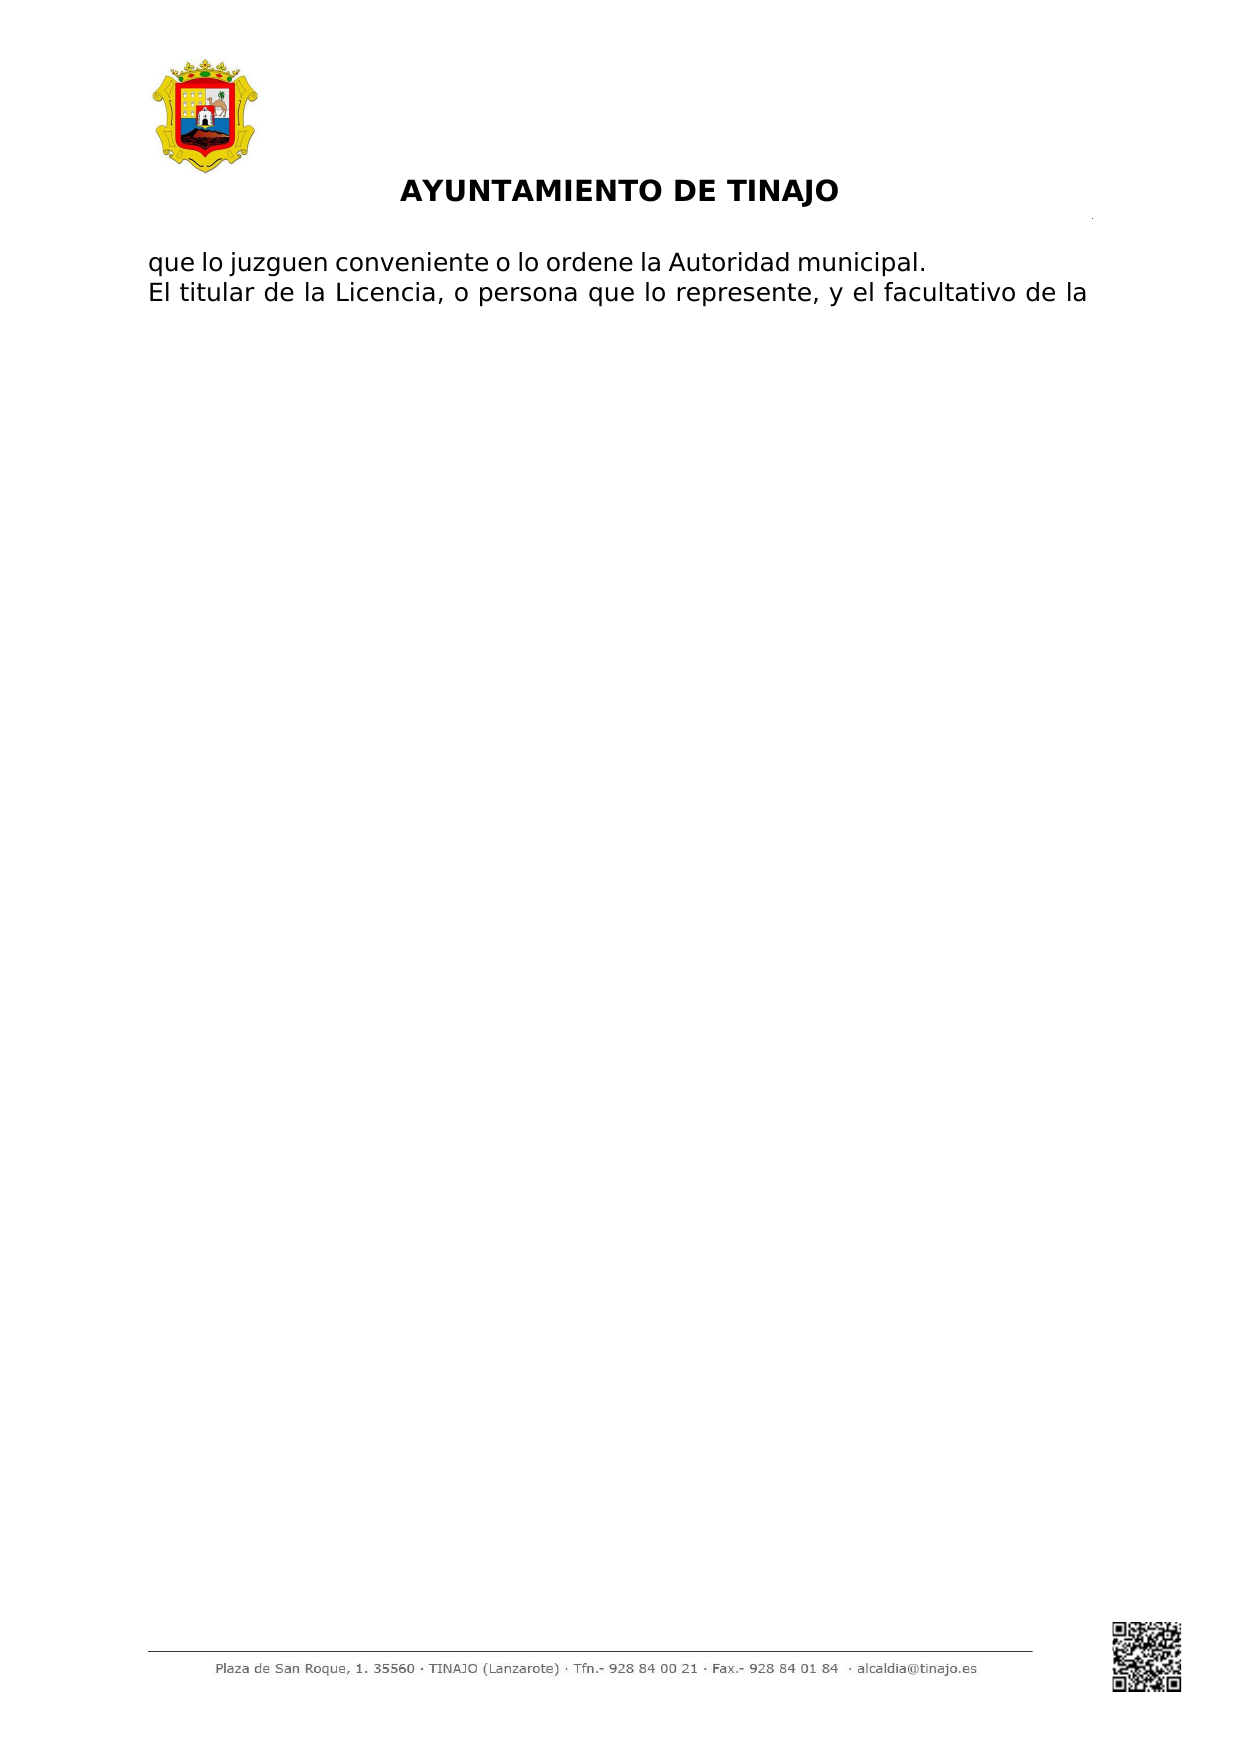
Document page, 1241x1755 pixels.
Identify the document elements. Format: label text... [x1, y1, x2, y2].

text que lo juzguen conveniente o lo ordene la Autoridad municipal. [148, 248, 1092, 277]
text El titular de la Licencia, o persona que lo represente, y el facultativo de la [148, 278, 1170, 307]
